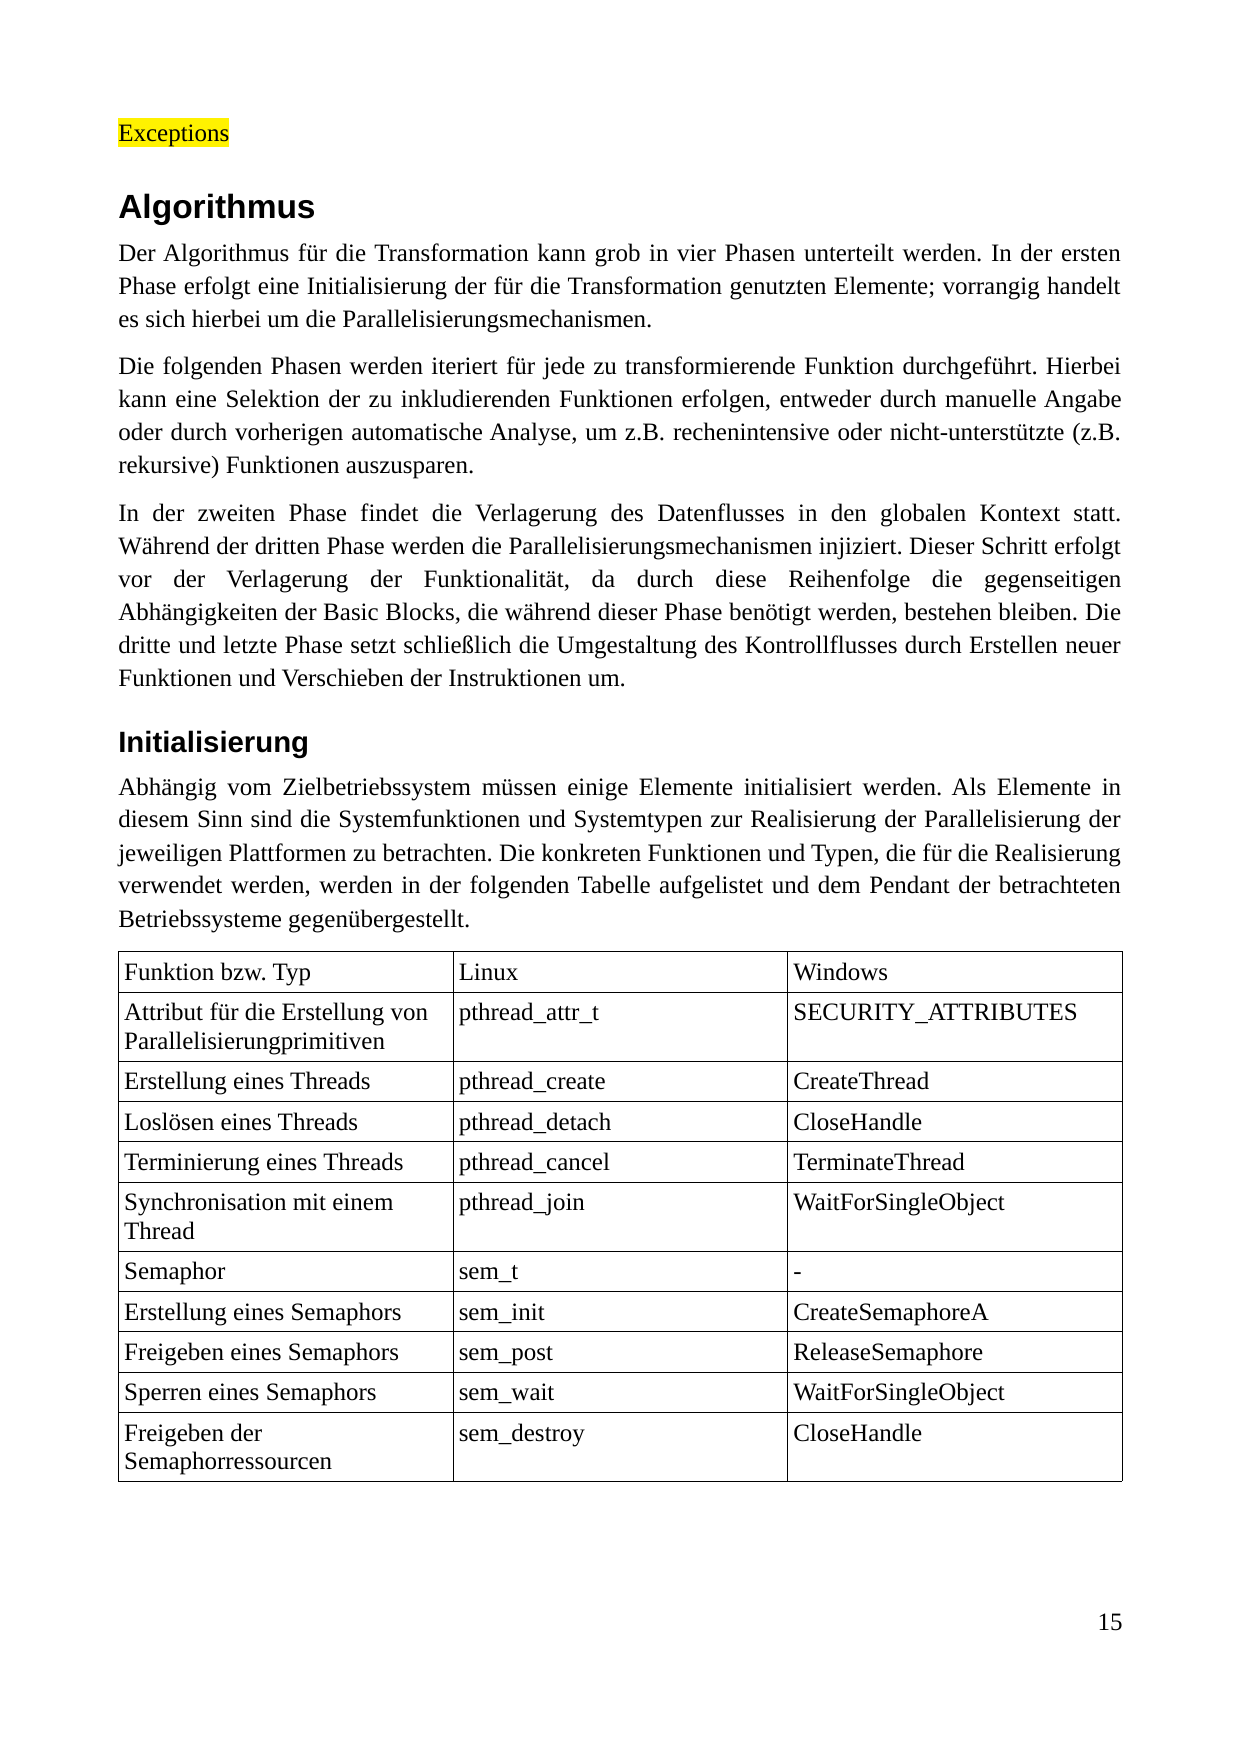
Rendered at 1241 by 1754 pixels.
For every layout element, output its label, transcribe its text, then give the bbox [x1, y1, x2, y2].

text Der Algorithmus für die Transformation kann grob in vier Phasen unterteilt werden. In der ersten Phase erfolgt eine Initialisierung der für die Transformation genutzten Elemente; vorrangig handelt es sich hierbei um die Parallelisierungsmechanismen. [118, 238, 1122, 332]
table_cell Sperren eines Semaphors [119, 1373, 453, 1412]
table_cell Semaphor [119, 1252, 453, 1291]
table_cell WaitForSingleObject [788, 1373, 1122, 1412]
table_cell pthread_create [454, 1062, 787, 1101]
table_cell Loslösen eines Threads [119, 1102, 453, 1141]
table_cell sem_wait [454, 1373, 787, 1412]
table_cell Synchronisation mit einem Thread [119, 1183, 453, 1251]
table_cell Freigeben der Semaphorressourcen [119, 1413, 453, 1481]
table_cell Terminierung eines Threads [119, 1142, 453, 1182]
table_header Funktion bzw. Typ [119, 952, 453, 992]
table_cell ReleaseSemaphore [788, 1332, 1122, 1372]
table_cell TerminateThread [788, 1142, 1122, 1182]
table_cell Attribut für die Erstellung von Parallelisierungprimitiven [119, 993, 453, 1061]
subtitle Algorithmus [118, 187, 1122, 225]
table_header Windows [788, 952, 1122, 992]
table_cell - [788, 1252, 1122, 1291]
table_cell CloseHandle [788, 1413, 1122, 1481]
table_cell sem_t [454, 1252, 787, 1291]
table_cell sem_post [454, 1332, 787, 1372]
table_cell pthread_attr_t [454, 993, 787, 1061]
table_cell sem_init [454, 1292, 787, 1331]
table_cell CreateSemaphoreA [788, 1292, 1122, 1331]
table_cell CreateThread [788, 1062, 1122, 1101]
table_cell Erstellung eines Semaphors [119, 1292, 453, 1331]
table_cell WaitForSingleObject [788, 1183, 1122, 1251]
table_cell SECURITY_ATTRIBUTES [788, 993, 1122, 1061]
table_cell Erstellung eines Threads [119, 1062, 453, 1101]
text Exceptions [118, 118, 1122, 147]
table_cell pthread_cancel [454, 1142, 787, 1182]
table_cell CloseHandle [788, 1102, 1122, 1141]
text Abhängig vom Zielbetriebssystem müssen einige Elemente initialisiert werden. Als Elemente in diesem Sinn sind die Systemfunktionen und Systemtypen zur Realisierung der Parallelisierung der jeweiligen Plattformen zu betrachten. Die konkreten Funktionen und Typen, die für die Realisierung verwendet werden, werden in der folgenden Tabelle aufgelistet und dem Pendant der betrachteten Betriebssysteme gegenübergestellt. [118, 772, 1122, 932]
table_header Linux [454, 952, 787, 992]
table_cell sem_destroy [454, 1413, 787, 1481]
subtitle Initialisierung [118, 725, 1122, 759]
table_cell Freigeben eines Semaphors [119, 1332, 453, 1372]
text Die folgenden Phasen werden iteriert für jede zu transformierende Funktion durchgeführt. Hierbei kann eine Selektion der zu inkludierenden Funktionen erfolgen, entweder durch manuelle Angabe oder durch vorherigen automatische Analyse, um z.B. rechenintensive oder nicht-unterstützte (z.B. rekursive) Funktionen auszusparen. [118, 351, 1122, 479]
table_cell pthread_join [454, 1183, 787, 1251]
table_cell pthread_detach [454, 1102, 787, 1141]
text In der zweiten Phase findet die Verlagerung des Datenflusses in den globalen Kontext statt. Während der dritten Phase werden die Parallelisierungsmechanismen injiziert. Dieser Schritt erfolgt vor der Verlagerung der Funktionalität, da durch diese Reihenfolge die gegenseitigen Abhängigkeiten der Basic Blocks, die während dieser Phase benötigt werden, bestehen bleiben. Die dritte und letzte Phase setzt schließlich die Umgestaltung des Kontrollflusses durch Erstellen neuer Funktionen und Verschieben der Instruktionen um. [118, 498, 1122, 692]
